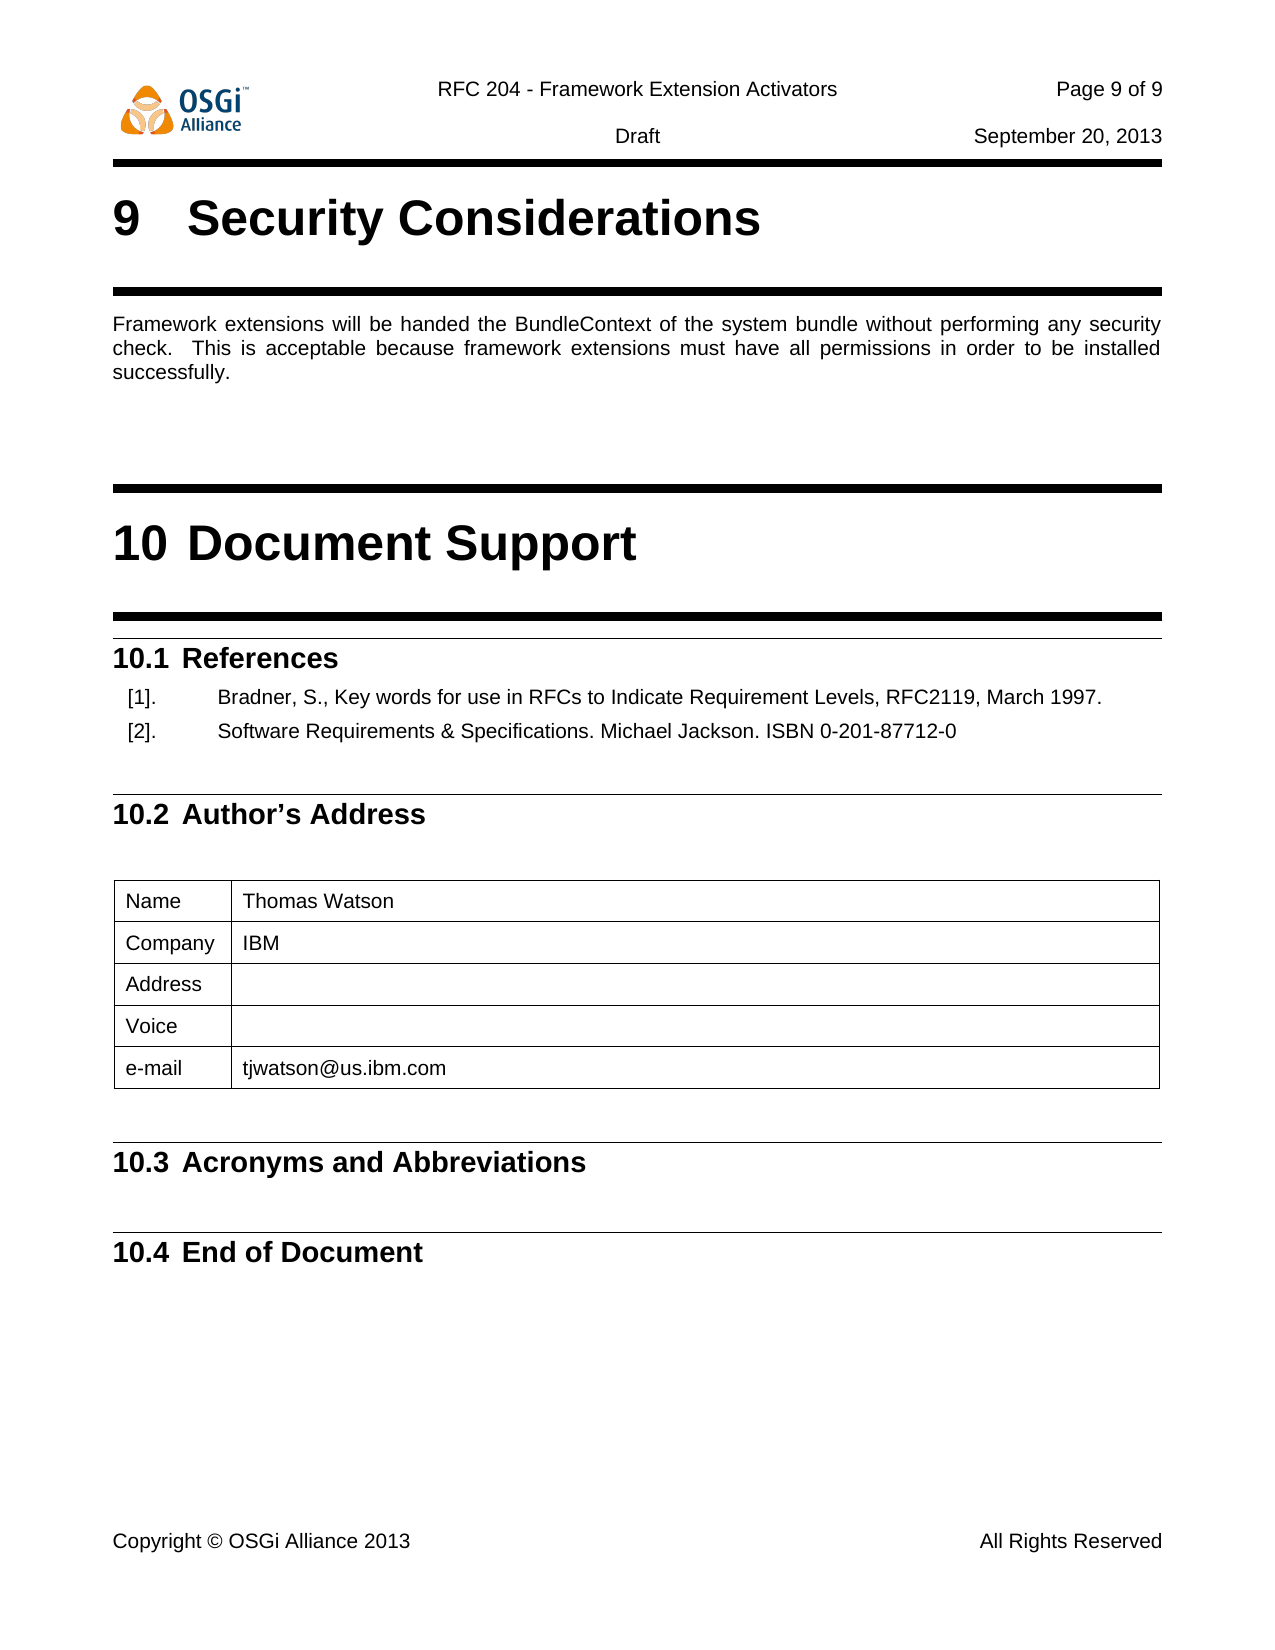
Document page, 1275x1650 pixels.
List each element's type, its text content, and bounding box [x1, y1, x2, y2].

table_cell Company [115, 922, 231, 963]
picture [113, 78, 257, 142]
table_cell [232, 964, 1159, 1004]
list Bradner, S., Key words for use in RFCs to Indicate Requirement Levels, RFC2119, March 1997. [127, 684, 1162, 708]
subtitle Security Considerations [112, 160, 1162, 296]
table_header Thomas Watson [232, 881, 1159, 921]
table_cell IBM [232, 922, 1159, 963]
subtitle Acronyms and Abbreviations [112, 1143, 1162, 1179]
subtitle Document Support [112, 485, 1162, 621]
table_cell Voice [115, 1006, 231, 1046]
table_header Name [115, 881, 231, 921]
table_cell Address [115, 964, 231, 1004]
subtitle Author’s Address [112, 795, 1162, 831]
subtitle References [112, 639, 1162, 674]
table_cell [232, 1006, 1159, 1046]
list Software Requirements & Specifications. Michael Jackson. ISBN 0-201-87712-0 [127, 719, 1162, 743]
table_cell tjwatson@us.ibm.com [232, 1047, 1159, 1088]
table_cell e-mail [115, 1047, 231, 1088]
text Framework extensions will be handed the BundleContext of the system bundle without performing any security check. This is acceptable because framework extensions must have all permissions in order to be installed successfully. [112, 312, 1162, 384]
subtitle End of Document [112, 1233, 1162, 1268]
